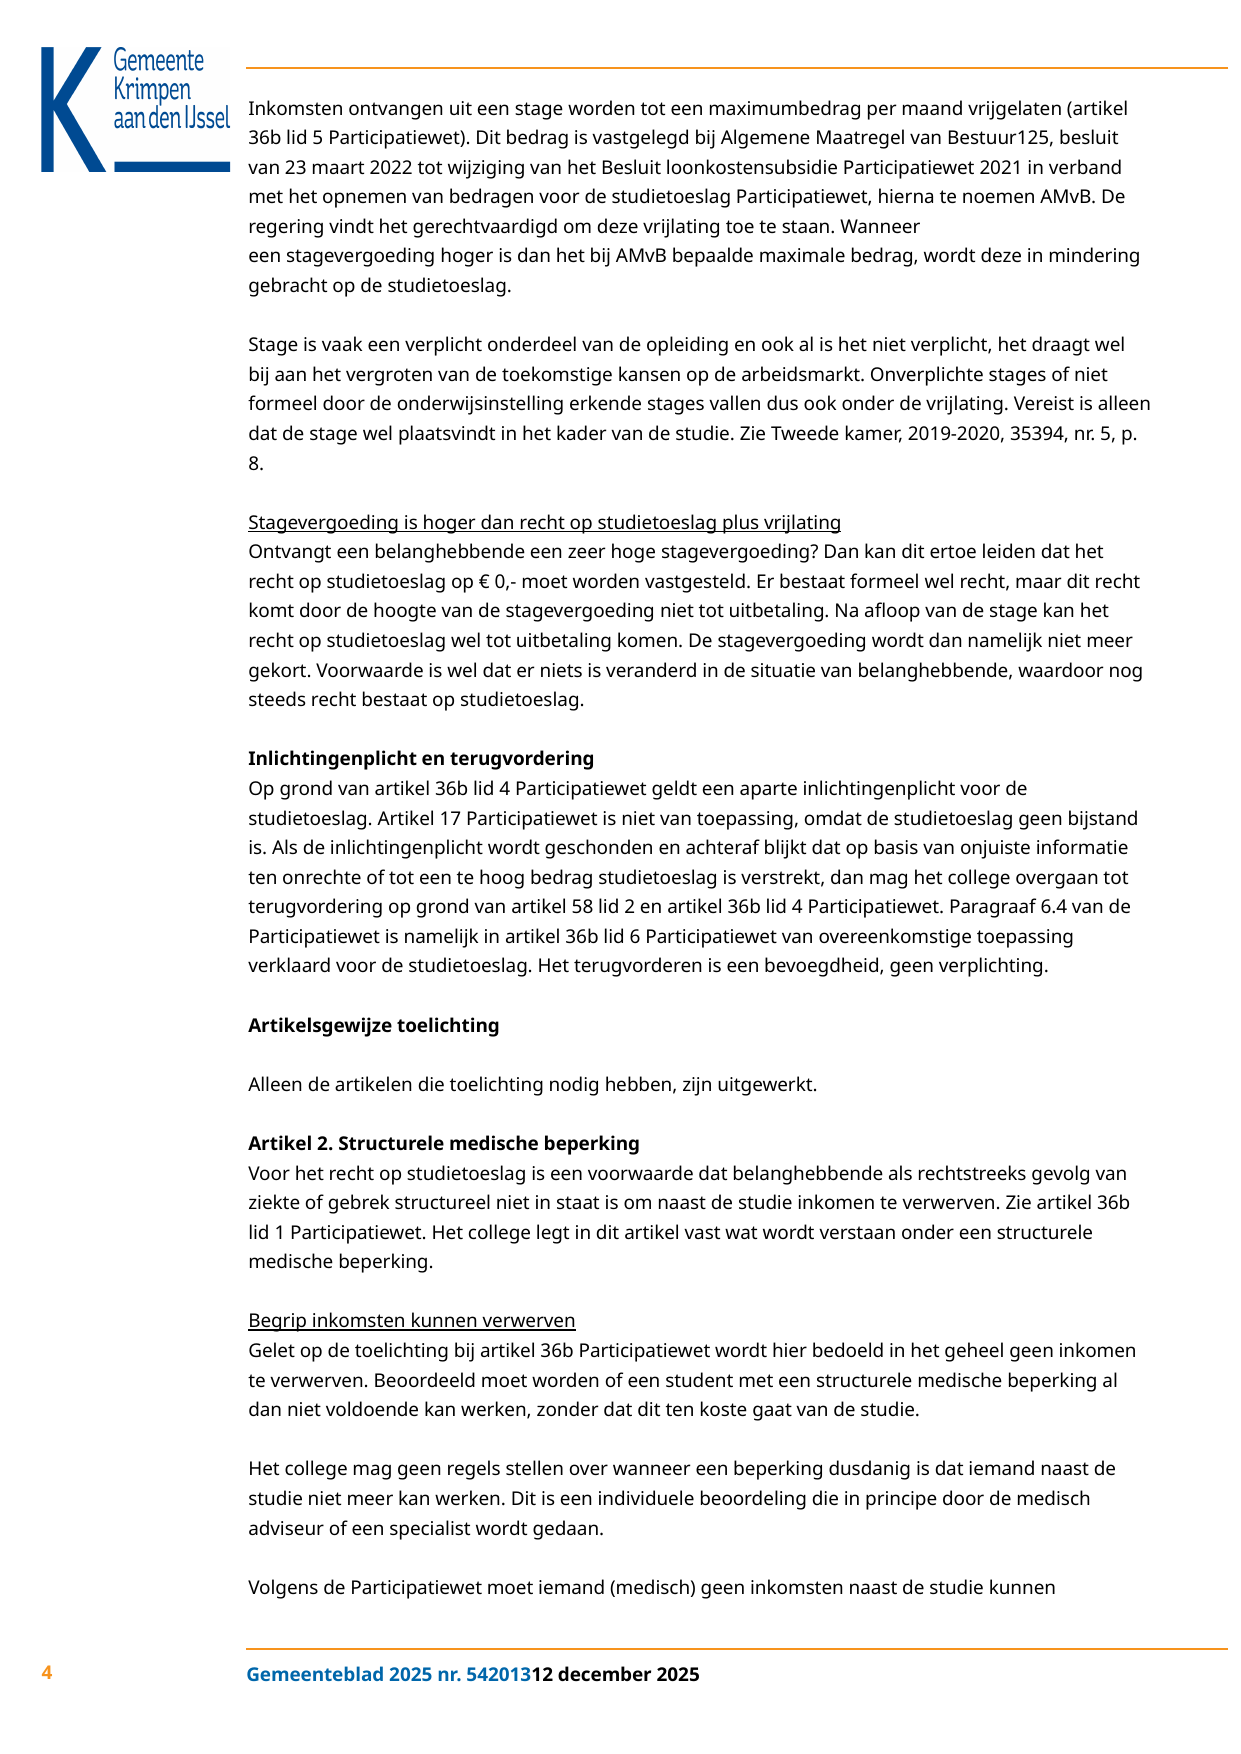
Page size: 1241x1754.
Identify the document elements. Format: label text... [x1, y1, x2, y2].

text Alleen de artikelen die toelichting nodig hebben, zijn uitgewerkt. [248, 1071, 1152, 1097]
text Voor het recht op studietoeslag is een voorwaarde dat belanghebbende als rechtstreeks gevolg van ziekte of gebrek structureel niet in staat is om naast de studie inkomen te verwerven. Zie artikel 36b lid 1 Participatiewet. Het college legt in dit artikel vast wat wordt verstaan onder een structurele medische beperking. [248, 1160, 1152, 1274]
text Stage is vaak een verplicht onderdeel van de opleiding en ook al is het niet verplicht, het draagt wel bij aan het vergroten van de toekomstige kansen op de arbeidsmarkt. Onverplichte stages of niet formeel door de onderwijsinstelling erkende stages vallen dus ook onder de vrijlating. Vereist is alleen dat de stage wel plaatsvindt in het kader van de studie. Zie Tweede kamer, 2019-2020, 35394, nr. 5, p. 8. [248, 331, 1152, 476]
text Op grond van artikel 36b lid 4 Participatiewet geldt een aparte inlichtingenplicht voor de studietoeslag. Artikel 17 Participatiewet is niet van toepassing, omdat de studietoeslag geen bijstand is. Als de inlichtingenplicht wordt geschonden en achteraf blijkt dat op basis van onjuiste informatie ten onrechte of tot een te hoog bedrag studietoeslag is verstrekt, dan mag het college overgaan tot terugvordering op grond van artikel 58 lid 2 en artikel 36b lid 4 Participatiewet. Paragraaf 6.4 van de Participatiewet is namelijk in artikel 36b lid 6 Participatiewet van overeenkomstige toepassing verklaard voor de studietoeslag. Het terugvorderen is een bevoegdheid, geen verplichting. [248, 775, 1152, 978]
text Stagevergoeding is hoger dan recht op studietoeslag plus vrijlating [248, 509, 1152, 535]
text Volgens de Participatiewet moet iemand (medisch) geen inkomsten naast de studie kunnen [248, 1574, 1152, 1600]
text Ontvangt een belanghebbende een zeer hoge stagevergoeding? Dan kan dit ertoe leiden dat het recht op studietoeslag op € 0,- moet worden vastgesteld. Er bestaat formeel wel recht, maar dit recht komt door de hoogte van de stagevergoeding niet tot uitbetaling. Na afloop van de stage kan het recht op studietoeslag wel tot uitbetaling komen. De stagevergoeding wordt dan namelijk niet meer gekort. Voorwaarde is wel dat er niets is veranderd in de situatie van belanghebbende, waardoor nog steeds recht bestaat op studietoeslag. [248, 538, 1152, 712]
text Artikel 2. Structurele medische beperking [248, 1130, 1152, 1156]
text Inlichtingenplicht en terugvordering [248, 746, 1152, 771]
picture [41, 47, 231, 172]
text Begrip inkomsten kunnen verwerven [248, 1308, 1152, 1333]
text Het college mag geen regels stellen over wanneer een beperking dusdanig is dat iemand naast de studie niet meer kan werken. Dit is een individuele beoordeling die in principe door de medisch adviseur of een specialist wordt gedaan. [248, 1456, 1152, 1541]
text Gelet op de toelichting bij artikel 36b Participatiewet wordt hier bedoeld in het geheel geen inkomen te verwerven. Beoordeeld moet worden of een student met een structurele medische beperking al dan niet voldoende kan werken, zonder dat dit ten koste gaat van de studie. [248, 1337, 1152, 1422]
text Artikelsgewijze toelichting [248, 1012, 1152, 1038]
text Inkomsten ontvangen uit een stage worden tot een maximumbedrag per maand vrijgelaten (artikel 36b lid 5 Participatiewet). Dit bedrag is vastgelegd bij Algemene Maatregel van Bestuur125, besluit van 23 maart 2022 tot wijziging van het Besluit loonkostensubsidie Participatiewet 2021 in verband met het opnemen van bedragen voor de studietoeslag Participatiewet, hierna te noemen AMvB. De regering vindt het gerechtvaardigd om deze vrijlating toe te staan. Wanneer een stagevergoeding hoger is dan het bij AMvB bepaalde maximale bedrag, wordt deze in mindering gebracht op de studietoeslag. [248, 95, 1152, 298]
